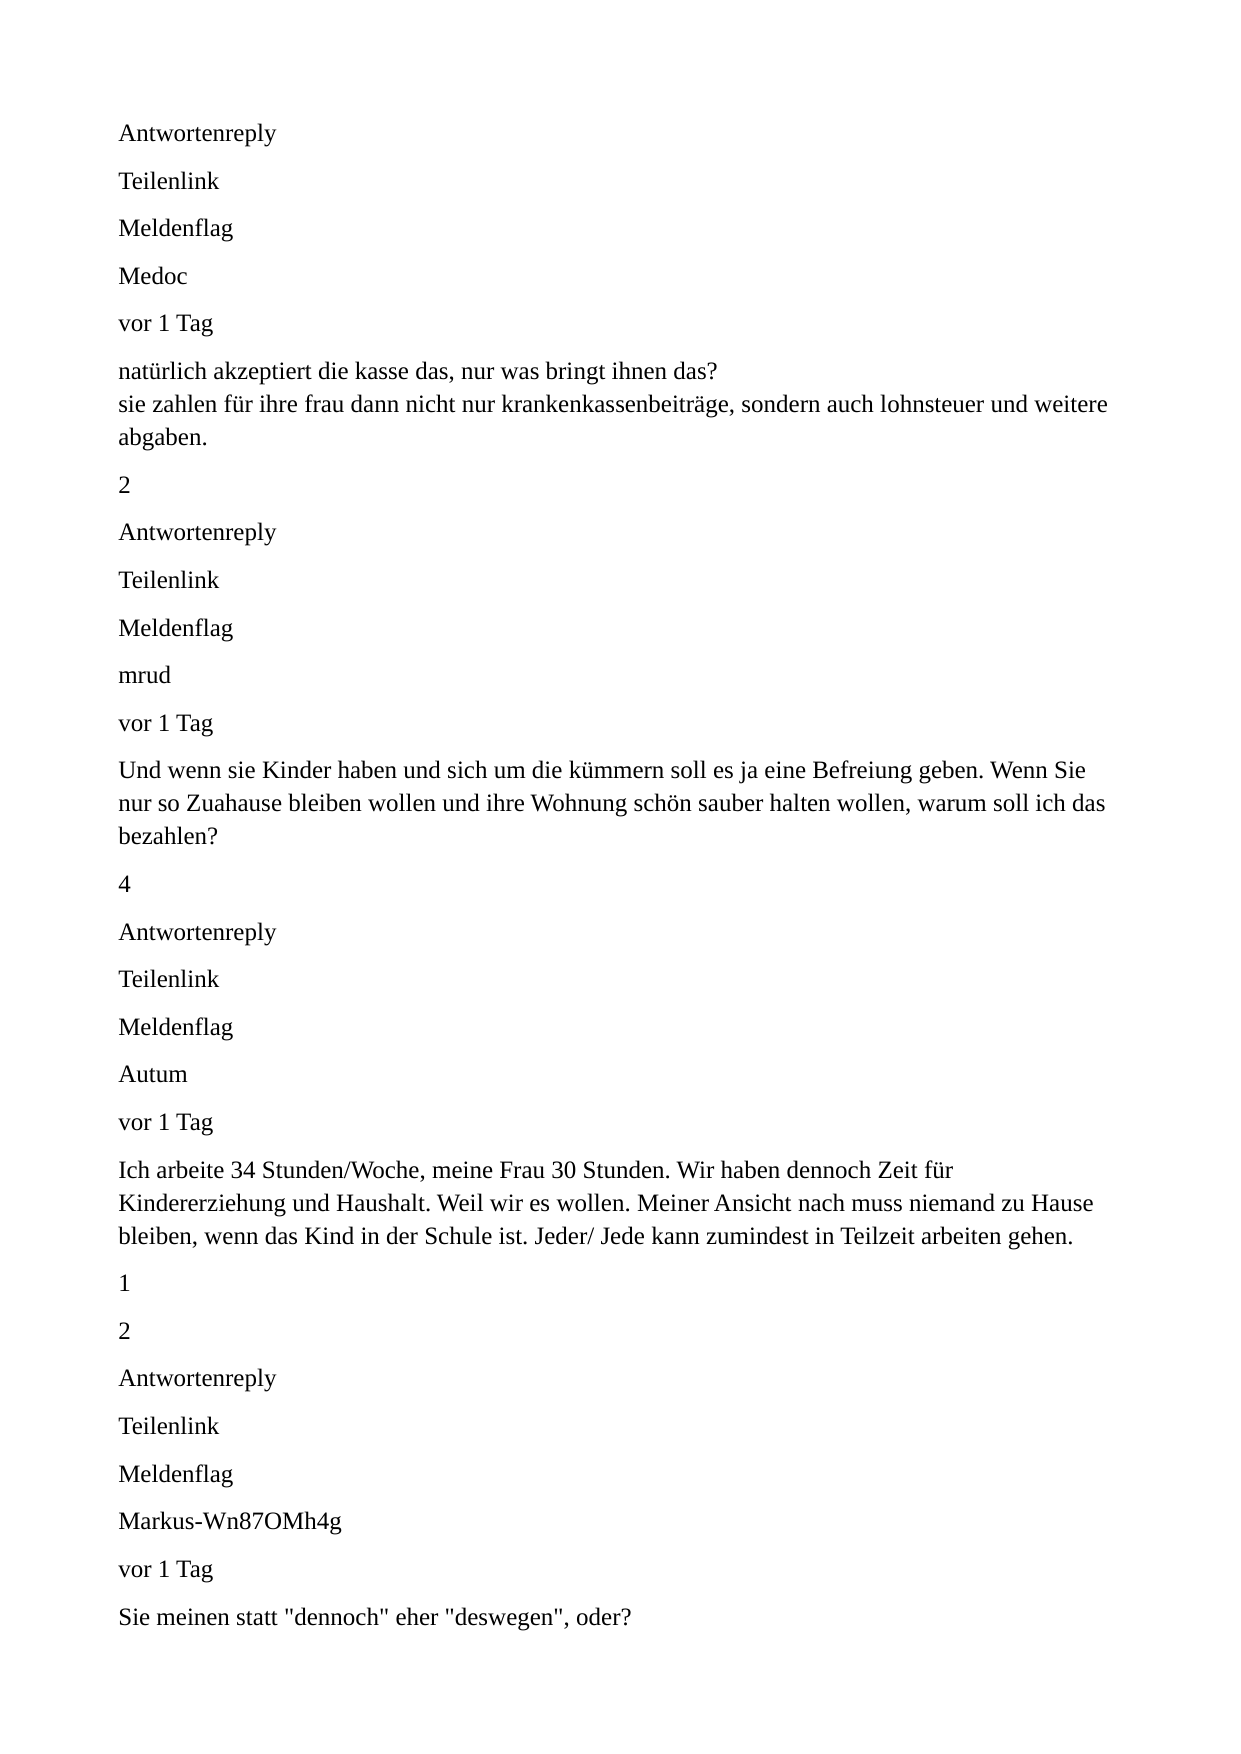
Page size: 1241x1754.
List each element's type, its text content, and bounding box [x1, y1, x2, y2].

text Antwortenreply [118, 118, 1122, 147]
text Antwortenreply [118, 917, 1122, 945]
text Autum [118, 1059, 1122, 1088]
text Teilenlink [118, 565, 1122, 594]
text Teilenlink [118, 964, 1122, 993]
text Meldenflag [118, 213, 1122, 242]
text natürlich akzeptiert die kasse das, nur was bringt ihnen das? sie zahlen für ihre frau dann nicht nur krankenkassenbeiträge, sondern auch lohnsteuer und weitere abgaben. [118, 356, 1122, 451]
text Medoc [118, 261, 1122, 290]
text 4 [118, 869, 1122, 898]
text Antwortenreply [118, 517, 1122, 546]
text Sie meinen statt "dennoch" eher "deswegen", oder? [118, 1602, 1122, 1630]
text 2 [118, 1316, 1122, 1345]
text vor 1 Tag [118, 308, 1122, 337]
text Markus-Wn87OMh4g [118, 1506, 1122, 1535]
text Und wenn sie Kinder haben und sich um die kümmern soll es ja eine Befreiung geben. Wenn Sie nur so Zuahause bleiben wollen und ihre Wohnung schön sauber halten wollen, warum soll ich das bezahlen? [118, 755, 1122, 850]
text vor 1 Tag [118, 1554, 1122, 1583]
text vor 1 Tag [118, 708, 1122, 737]
text 2 [118, 470, 1122, 498]
text 1 [118, 1268, 1122, 1297]
text Meldenflag [118, 1012, 1122, 1041]
text Antwortenreply [118, 1363, 1122, 1392]
text Meldenflag [118, 613, 1122, 641]
text mrud [118, 660, 1122, 689]
text Teilenlink [118, 1411, 1122, 1440]
text vor 1 Tag [118, 1107, 1122, 1136]
text Ich arbeite 34 Stunden/Woche, meine Frau 30 Stunden. Wir haben dennoch Zeit für Kindererziehung und Haushalt. Weil wir es wollen. Meiner Ansicht nach muss niemand zu Hause bleiben, wenn das Kind in der Schule ist. Jeder/ Jede kann zumindest in Teilzeit arbeiten gehen. [118, 1155, 1122, 1249]
text Meldenflag [118, 1459, 1122, 1487]
text Teilenlink [118, 166, 1122, 194]
